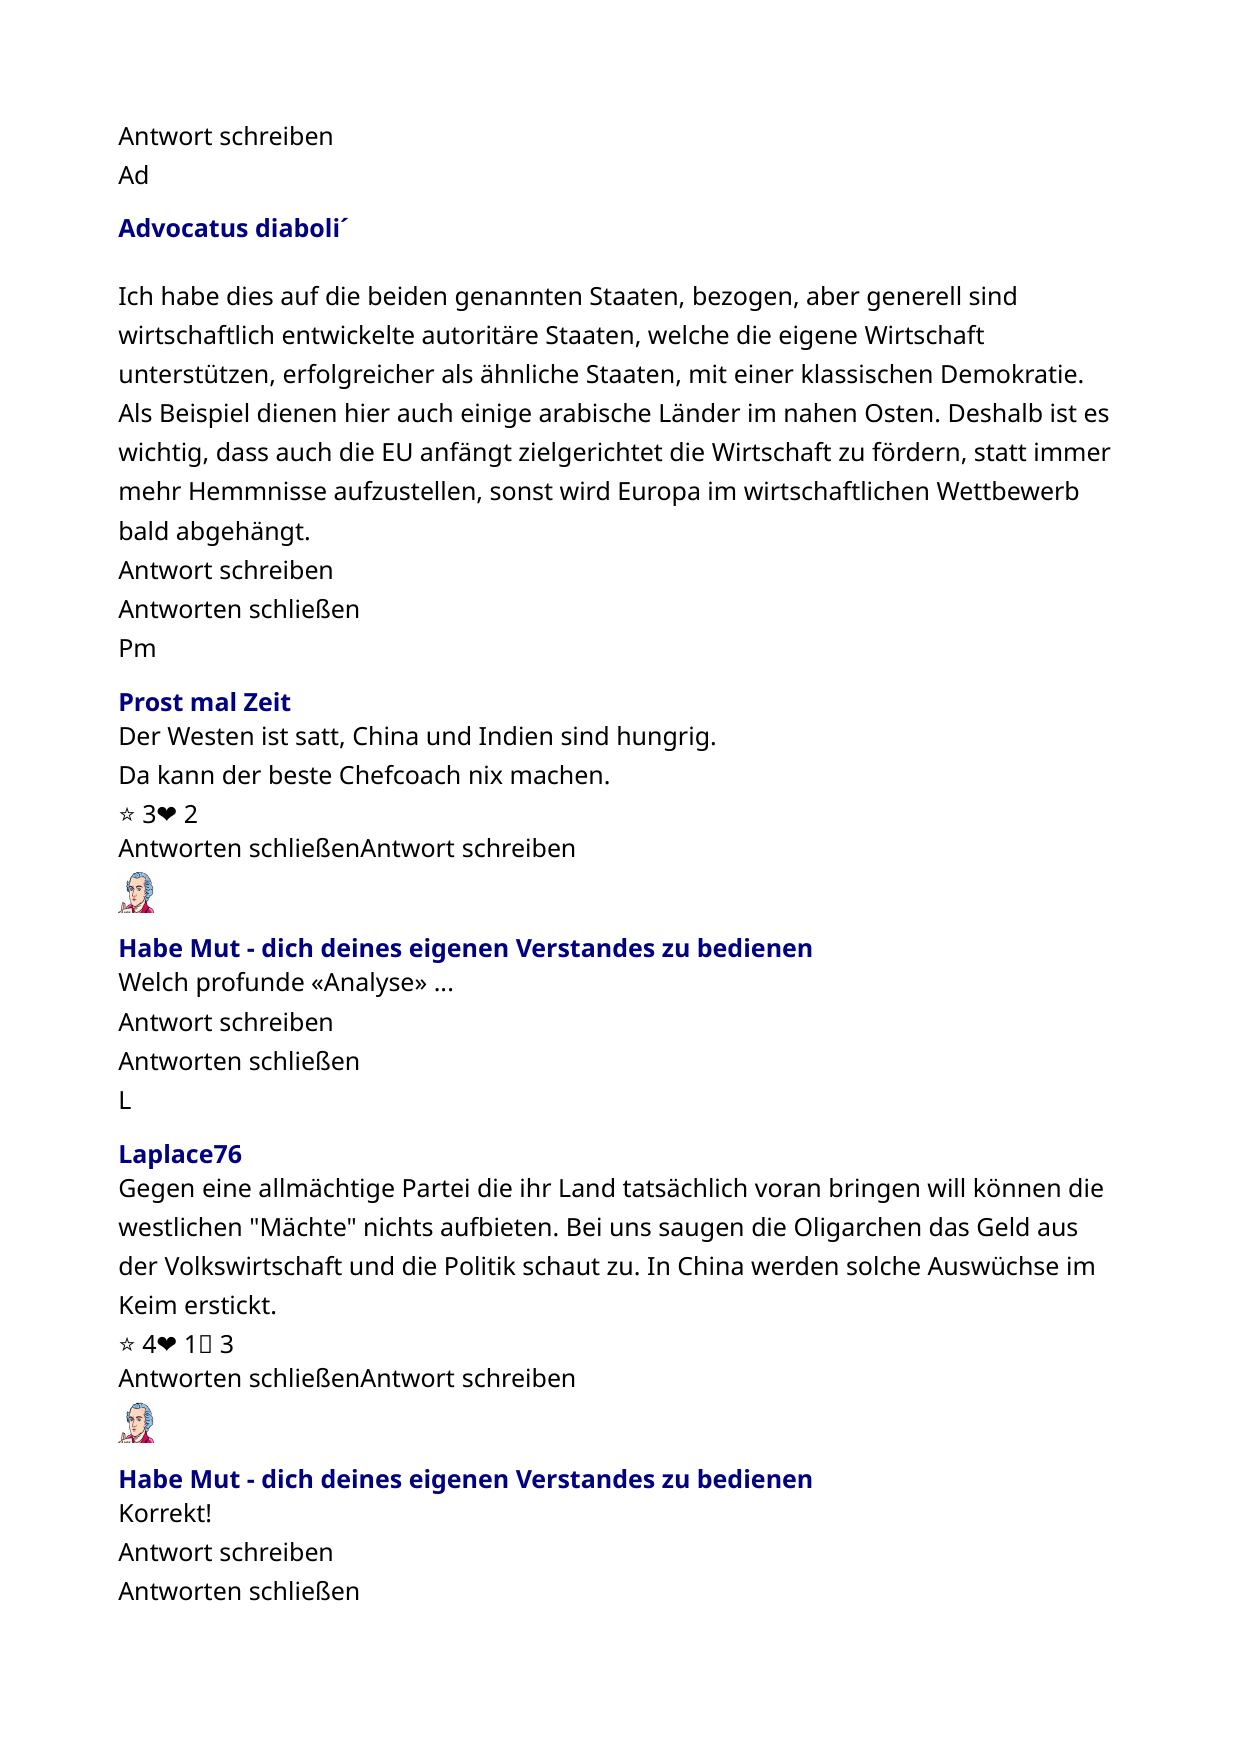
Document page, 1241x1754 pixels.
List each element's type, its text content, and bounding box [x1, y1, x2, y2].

text L [118, 1083, 1122, 1117]
text Gegen eine allmächtige Partei die ihr Land tatsächlich voran bringen will können die westlichen "Mächte" nichts aufbieten. Bei uns saugen die Oligarchen das Geld aus der Volkswirtschaft und die Politik schaut zu. In China werden solche Auswüchse im Keim erstickt. [118, 1170, 1122, 1322]
picture [118, 1400, 161, 1443]
text Der Westen ist satt, China und Indien sind hungrig. [118, 718, 1122, 752]
text Antworten schließen [118, 1043, 1122, 1077]
text ⭐️ 3❤️ 2 [118, 797, 1122, 831]
text Antwort schreiben [118, 1534, 1122, 1569]
subtitle Prost mal Zeit [118, 684, 1122, 718]
picture [118, 870, 161, 913]
text Antworten schließenAntwort schreiben [118, 1361, 1122, 1395]
text Pm [118, 631, 1122, 665]
text Ad [118, 157, 1122, 191]
text Welch profunde «Analyse» ... [118, 965, 1122, 999]
text Antworten schließen [118, 1574, 1122, 1608]
text Antwort schreiben [118, 118, 1122, 152]
text Ich habe dies auf die beiden genannten Staaten, bezogen, aber generell sind wirtschaftlich entwickelte autoritäre Staaten, welche die eigene Wirtschaft unterstützen, erfolgreicher als ähnliche Staaten, mit einer klassischen Demokratie. [118, 278, 1122, 391]
text Da kann der beste Chefcoach nix machen. [118, 758, 1122, 792]
text Antworten schließen [118, 591, 1122, 626]
text Antwort schreiben [118, 552, 1122, 586]
subtitle Advocatus diaboli´ [118, 211, 1122, 245]
text Korrekt! [118, 1495, 1122, 1529]
text Als Beispiel dienen hier auch einige arabische Länder im nahen Osten. Deshalb ist es wichtig, dass auch die EU anfängt zielgerichtet die Wirtschaft zu fördern, statt immer mehr Hemmnisse aufzustellen, sonst wird Europa im wirtschaftlichen Wettbewerb bald abgehängt. [118, 396, 1122, 547]
subtitle Habe Mut - dich deines eigenen Verstandes zu bedienen [118, 931, 1122, 965]
text Antworten schließenAntwort schreiben [118, 831, 1122, 865]
subtitle Habe Mut - dich deines eigenen Verstandes zu bedienen [118, 1461, 1122, 1495]
subtitle Laplace76 [118, 1136, 1122, 1170]
text Antwort schreiben [118, 1004, 1122, 1038]
text ⭐️ 4❤️ 1🤨 3 [118, 1327, 1122, 1361]
